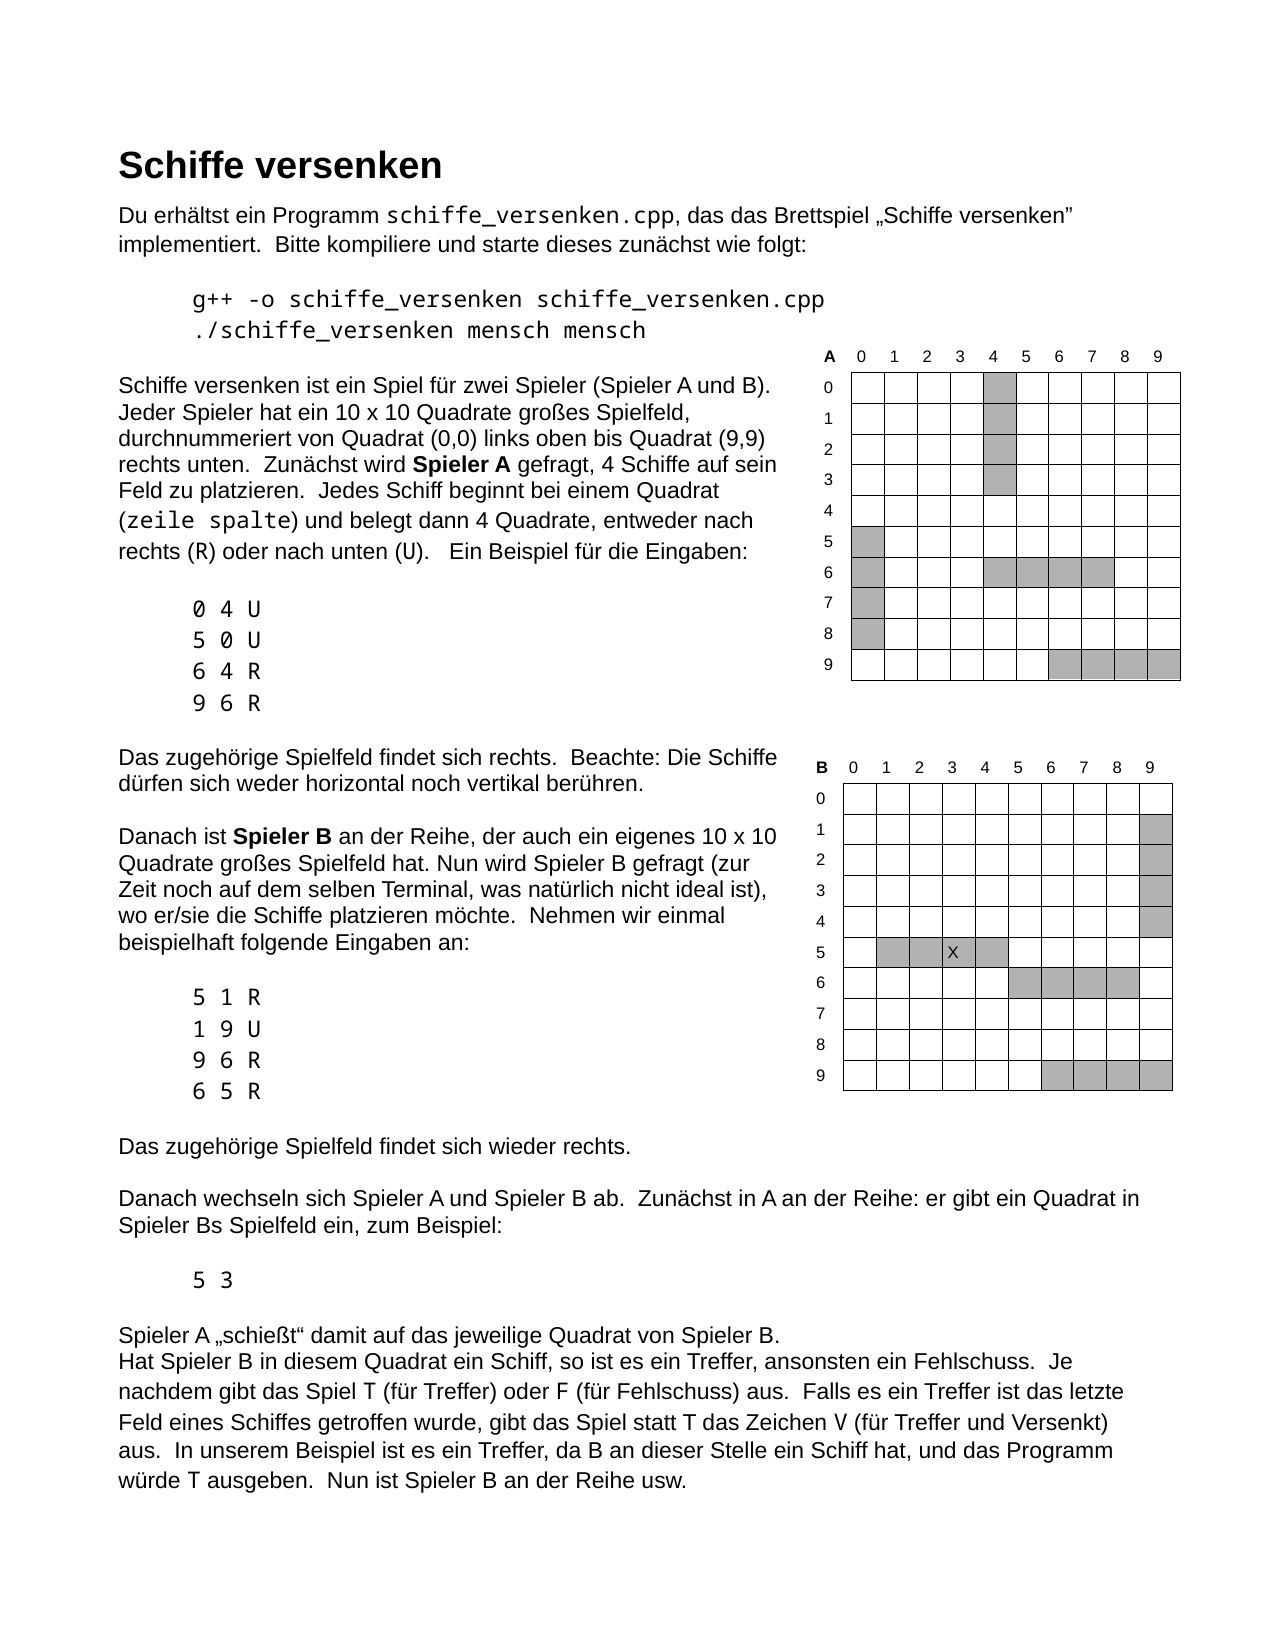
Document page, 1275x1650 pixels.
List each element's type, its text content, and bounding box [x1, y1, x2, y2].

table_cell [1017, 619, 1048, 649]
table_cell 2 [818, 434, 851, 464]
table_cell 4 [810, 906, 843, 937]
text Danach wechseln sich Spieler A und Spieler B ab. Zunächst in A an der Reihe: er gibt ein Quadrat in Spieler Bs Spielfeld ein, zum Beispiel: [118, 1185, 1157, 1238]
table_cell [1148, 527, 1180, 557]
table_cell [951, 496, 983, 526]
table_cell [852, 619, 884, 649]
table_cell [951, 373, 983, 403]
table_cell 4 [818, 495, 851, 526]
table_cell [1148, 465, 1180, 495]
table_cell [1074, 784, 1106, 814]
table_cell [1042, 845, 1073, 875]
table_cell 1 [818, 403, 851, 434]
table_cell [1107, 1030, 1139, 1059]
text 9 6 R [118, 686, 809, 718]
table_cell [918, 619, 950, 649]
table_cell [1148, 404, 1180, 434]
table_cell [1107, 938, 1139, 967]
table_cell [1017, 650, 1048, 679]
table_cell [1009, 876, 1041, 906]
table_cell 7 [818, 587, 851, 618]
text g++ -o schiffe_versenken schiffe_versenken.cpp [118, 283, 1157, 314]
table_cell [1074, 907, 1106, 937]
table_cell [976, 999, 1008, 1029]
table_cell [1049, 588, 1081, 618]
table_cell [1115, 527, 1147, 557]
table_cell [918, 588, 950, 618]
table_cell [877, 968, 909, 998]
table_cell [1009, 907, 1041, 937]
table_cell [1140, 907, 1172, 937]
table_cell [1049, 650, 1081, 679]
table_cell [1148, 619, 1180, 649]
table_cell [1082, 373, 1114, 403]
table_cell [1009, 1030, 1041, 1059]
table_cell 8 [818, 618, 851, 649]
table_header 5 [1008, 752, 1041, 783]
table_cell [1115, 465, 1147, 495]
table_cell [885, 373, 917, 403]
table_cell [943, 968, 975, 998]
table_cell [852, 373, 884, 403]
table_cell [844, 938, 876, 967]
table_cell [885, 435, 917, 464]
table_cell [1017, 558, 1048, 587]
table_cell [885, 404, 917, 434]
table_cell [885, 588, 917, 618]
table_cell [951, 588, 983, 618]
table_cell X [943, 938, 975, 967]
table_cell [1009, 815, 1041, 844]
table_cell [910, 876, 942, 906]
table_cell 2 [810, 844, 843, 875]
table_cell [844, 907, 876, 937]
table_cell [1148, 588, 1180, 618]
table_cell [1082, 619, 1114, 649]
table_cell [976, 907, 1008, 937]
table_header 9 [1139, 752, 1172, 783]
table_cell [844, 1030, 876, 1059]
table_cell [984, 465, 1016, 495]
table_cell [1042, 1061, 1073, 1090]
table_cell [844, 784, 876, 814]
table_cell [1115, 404, 1147, 434]
table_cell [1009, 938, 1041, 967]
table_cell [1140, 938, 1172, 967]
table_cell [943, 784, 975, 814]
table_cell [852, 496, 884, 526]
table_cell [1017, 373, 1048, 403]
table_cell [951, 527, 983, 557]
table_cell 8 [810, 1029, 843, 1059]
table_cell [910, 907, 942, 937]
text Schiffe versenken ist ein Spiel für zwei Spieler (Spieler A und B). [118, 372, 809, 398]
table_cell [910, 845, 942, 875]
table_cell [910, 815, 942, 844]
table_cell [1042, 784, 1073, 814]
table_cell [976, 1061, 1008, 1090]
table_cell [885, 496, 917, 526]
table_cell [1049, 619, 1081, 649]
table_cell [984, 588, 1016, 618]
table_cell [852, 465, 884, 495]
table_header 2 [909, 752, 942, 783]
table_cell [943, 815, 975, 844]
table_header A [818, 342, 851, 372]
table_cell [1140, 1061, 1172, 1090]
table_cell [1115, 588, 1147, 618]
table_cell [1107, 1061, 1139, 1090]
table_cell 0 [818, 372, 851, 403]
table_cell [1042, 999, 1073, 1029]
table_cell [984, 496, 1016, 526]
table_cell [943, 999, 975, 1029]
table_cell [976, 784, 1008, 814]
text Das zugehörige Spielfeld findet sich rechts. Beachte: Die Schiffe dürfen sich weder horizontal noch vertikal berühren. [118, 744, 801, 797]
table_cell [976, 876, 1008, 906]
table_cell [1148, 650, 1180, 679]
table_cell [1140, 784, 1172, 814]
text Danach ist Spieler B an der Reihe, der auch ein eigenes 10 x 10 Quadrate großes Spielfeld hat. Nun wird Spieler B gefragt (zur Zeit noch auf dem selben Terminal, was natürlich nicht ideal ist), wo er/sie die Schiffe platzieren möchte. Nehmen wir einmal beispielhaft folgende Eingaben an: [118, 823, 801, 955]
table_cell [844, 876, 876, 906]
table_cell [877, 815, 909, 844]
table_header 8 [1115, 342, 1147, 372]
table_cell [918, 558, 950, 587]
table_cell [943, 1030, 975, 1059]
table_cell [1082, 650, 1114, 679]
table_cell [1140, 845, 1172, 875]
table_cell [1009, 1061, 1041, 1090]
table_cell [1082, 404, 1114, 434]
table_cell [1115, 558, 1147, 587]
table_cell [943, 1061, 975, 1090]
table_cell [877, 784, 909, 814]
table_cell [984, 619, 1016, 649]
text 9 6 R [118, 1044, 801, 1075]
table_cell [885, 558, 917, 587]
table_header B [810, 752, 843, 783]
table_cell [1049, 404, 1081, 434]
table_cell [1042, 968, 1073, 998]
table_cell [1074, 968, 1106, 998]
table_cell [1107, 907, 1139, 937]
table_cell [1148, 373, 1180, 403]
table_cell [1148, 496, 1180, 526]
table_cell [1049, 558, 1081, 587]
table_cell [1115, 496, 1147, 526]
table_cell [1042, 907, 1073, 937]
table_cell [885, 527, 917, 557]
table_cell [844, 1061, 876, 1090]
table_cell [984, 558, 1016, 587]
table_cell [1074, 876, 1106, 906]
table_cell [976, 845, 1008, 875]
text 6 4 R [118, 655, 809, 686]
text 0 4 U [118, 593, 809, 624]
table_cell [1082, 496, 1114, 526]
table_cell [1074, 845, 1106, 875]
table_cell [1074, 938, 1106, 967]
text [809, 333, 1189, 737]
text Spieler A „schießt“ damit auf das jeweilige Quadrat von Spieler B. [118, 1322, 1157, 1348]
table_cell 6 [810, 967, 843, 998]
table_cell [1017, 404, 1048, 434]
table_cell [844, 845, 876, 875]
table_cell [943, 845, 975, 875]
table_cell [910, 784, 942, 814]
text Du erhältst ein Programm schiffe_versenken.cpp, das das Brettspiel „Schiffe versenken” implementiert. Bitte kompiliere und starte dieses zunächst wie folgt: [118, 199, 1157, 257]
table_cell [943, 876, 975, 906]
table_cell 3 [810, 875, 843, 906]
table_cell [951, 619, 983, 649]
table_header 3 [942, 752, 975, 783]
table_cell [1017, 527, 1048, 557]
table_cell [852, 527, 884, 557]
table_cell [984, 373, 1016, 403]
table_cell [1140, 815, 1172, 844]
table_header 9 [1148, 342, 1180, 372]
table_cell [1017, 588, 1048, 618]
table_cell [1140, 968, 1172, 998]
table_cell [984, 404, 1016, 434]
table_cell [918, 496, 950, 526]
table_cell [1049, 435, 1081, 464]
table_cell [1115, 650, 1147, 679]
table_cell 3 [818, 464, 851, 495]
table_cell [885, 465, 917, 495]
table_cell [1017, 496, 1048, 526]
table_cell [1042, 876, 1073, 906]
table_cell [976, 968, 1008, 998]
table_cell [1107, 845, 1139, 875]
table_cell [1107, 999, 1139, 1029]
text 5 0 U [118, 624, 809, 655]
table_cell [844, 968, 876, 998]
table_cell [844, 815, 876, 844]
table_cell 5 [810, 937, 843, 967]
text 5 1 R [118, 981, 801, 1012]
table_header 8 [1106, 752, 1139, 783]
table_cell [951, 435, 983, 464]
table_cell [918, 527, 950, 557]
table_cell [1009, 784, 1041, 814]
table_cell [1082, 435, 1114, 464]
table_cell [852, 404, 884, 434]
table_cell [1017, 465, 1048, 495]
table_header 2 [917, 342, 950, 372]
table_header 7 [1081, 342, 1114, 372]
table_cell [1074, 815, 1106, 844]
table_cell [877, 907, 909, 937]
table_cell [910, 938, 942, 967]
table_header 0 [843, 752, 876, 783]
table_cell 7 [810, 998, 843, 1029]
table_cell [976, 1030, 1008, 1059]
table_cell [918, 650, 950, 679]
table_cell [852, 558, 884, 587]
table_cell [1082, 588, 1114, 618]
table_cell [1049, 373, 1081, 403]
table_cell [1009, 999, 1041, 1029]
text ./schiffe_versenken mensch mensch [118, 314, 1157, 346]
table_cell [943, 907, 975, 937]
table_cell 6 [818, 557, 851, 587]
table_cell [1074, 1030, 1106, 1059]
table_cell [852, 435, 884, 464]
table_cell [1042, 815, 1073, 844]
table_cell [984, 435, 1016, 464]
table_cell [885, 650, 917, 679]
table_cell [877, 876, 909, 906]
table_cell [910, 1061, 942, 1090]
table_cell [852, 650, 884, 679]
table_cell [951, 650, 983, 679]
text 1 9 U [118, 1012, 801, 1044]
table_cell [844, 999, 876, 1029]
table_cell [1107, 784, 1139, 814]
table_cell 1 [810, 814, 843, 844]
table_cell [1042, 1030, 1073, 1059]
table_cell [1082, 465, 1114, 495]
table_cell [1107, 815, 1139, 844]
table_cell [951, 404, 983, 434]
table_header 6 [1049, 342, 1081, 372]
table_cell [1115, 619, 1147, 649]
table_cell 9 [818, 649, 851, 679]
table_cell [877, 999, 909, 1029]
table_cell [1148, 558, 1180, 587]
table_header 3 [950, 342, 983, 372]
table_cell [1074, 999, 1106, 1029]
table_header 6 [1041, 752, 1073, 783]
table_cell [918, 404, 950, 434]
text 6 5 R [118, 1075, 801, 1106]
table_cell [1148, 435, 1180, 464]
table_cell [976, 938, 1008, 967]
table_cell [877, 1030, 909, 1059]
table_cell [1140, 999, 1172, 1029]
text 5 3 [118, 1264, 1157, 1296]
table_cell [918, 373, 950, 403]
table_cell [976, 815, 1008, 844]
table_cell [1074, 1061, 1106, 1090]
table_header 1 [876, 752, 909, 783]
table_cell [877, 1061, 909, 1090]
table_header 5 [1016, 342, 1048, 372]
subtitle Schiffe versenken [118, 143, 1157, 187]
table_cell [1107, 968, 1139, 998]
table_cell [852, 588, 884, 618]
table_cell 5 [818, 526, 851, 557]
table_cell [885, 619, 917, 649]
table_cell [918, 465, 950, 495]
table_cell [918, 435, 950, 464]
table_cell [910, 1030, 942, 1059]
table_cell [984, 650, 1016, 679]
table_cell [1115, 435, 1147, 464]
table_cell [984, 527, 1016, 557]
table_cell [1140, 876, 1172, 906]
table_cell [910, 968, 942, 998]
table_cell [951, 558, 983, 587]
table_cell 9 [810, 1060, 843, 1090]
table_cell [910, 999, 942, 1029]
table_cell [1049, 465, 1081, 495]
table_cell 0 [810, 783, 843, 814]
table_cell [1115, 373, 1147, 403]
table_header 0 [851, 342, 884, 372]
table_cell [1042, 938, 1073, 967]
text Hat Spieler B in diesem Quadrat ein Schiff, so ist es ein Treffer, ansonsten ein Fehlschuss. Je nachdem gibt das Spiel T (für Treffer) oder F (für Fehlschuss) aus. Falls es ein Treffer ist das letzte Feld eines Schiffes getroffen wurde, gibt das Spiel statt T das Zeichen V (für Treffer und Versenkt) aus. In unserem Beispiel ist es ein Treffer, da B an dieser Stelle ein Schiff hat, und das Programm würde T ausgeben. Nun ist Spieler B an der Reihe usw. [118, 1348, 1157, 1495]
table_header 4 [975, 752, 1008, 783]
table_cell [1082, 527, 1114, 557]
table_header 1 [884, 342, 917, 372]
table_cell [1107, 876, 1139, 906]
table_cell [1140, 1030, 1172, 1059]
table_cell [1009, 968, 1041, 998]
table_cell [1009, 845, 1041, 875]
table_cell [1049, 527, 1081, 557]
table_header 4 [983, 342, 1016, 372]
text Jeder Spieler hat ein 10 x 10 Quadrate großes Spielfeld, durchnummeriert von Quadrat (0,0) links oben bis Quadrat (9,9) rechts unten. Zunächst wird Spieler A gefragt, 4 Schiffe auf sein Feld zu platzieren. Jedes Schiff beginnt bei einem Quadrat (zeile spalte) und belegt dann 4 Quadrate, entweder nach rechts (R) oder nach unten (U). Ein Beispiel für die Eingaben: [118, 398, 809, 566]
table_cell [877, 938, 909, 967]
table_cell [951, 465, 983, 495]
table_header 7 [1074, 752, 1106, 783]
table_cell [877, 845, 909, 875]
table_cell [1082, 558, 1114, 587]
table_cell [1017, 435, 1048, 464]
text Das zugehörige Spielfeld findet sich wieder rechts. [118, 1133, 1157, 1159]
table_cell [1049, 496, 1081, 526]
